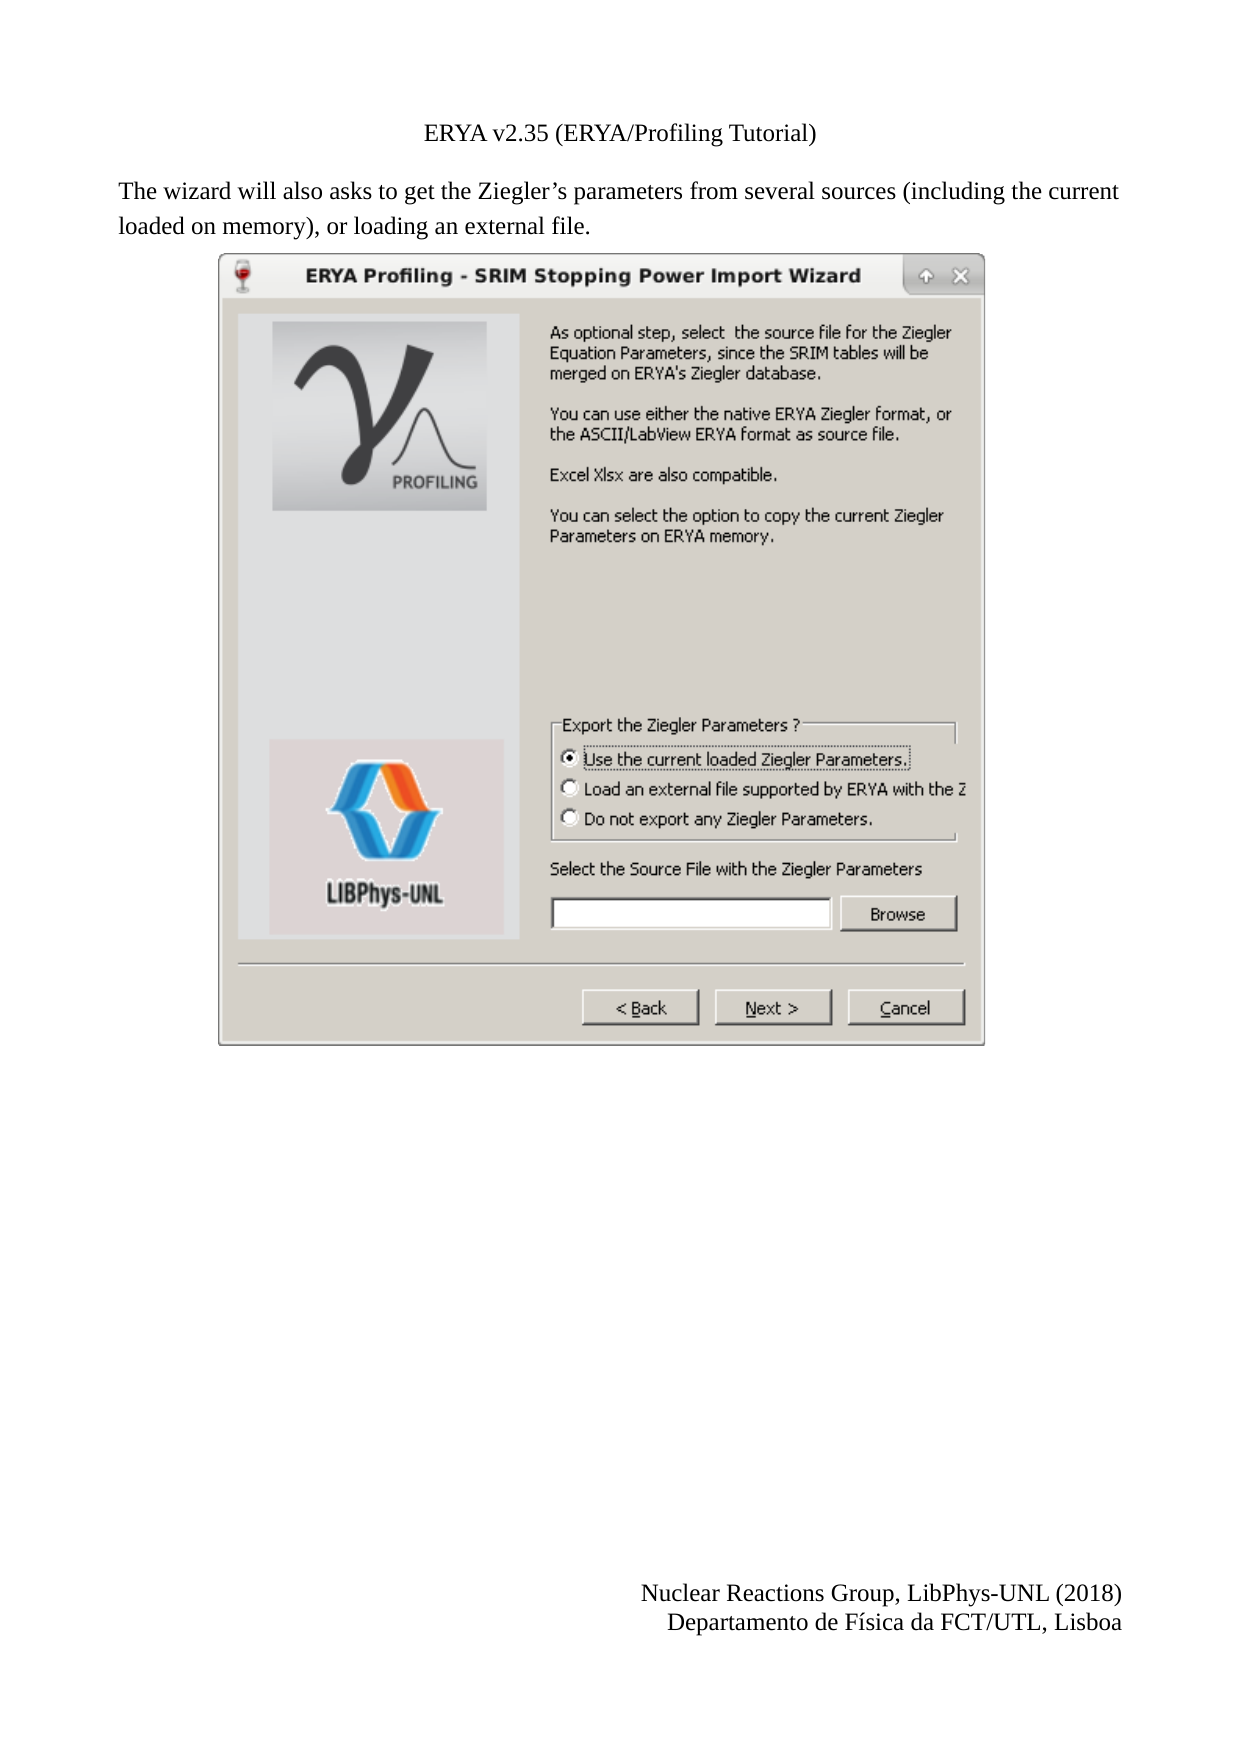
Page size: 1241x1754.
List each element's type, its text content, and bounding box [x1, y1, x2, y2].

text The wizard will also asks to get the Ziegler’s parameters from several sources (including the current loaded on memory), or loading an external file. [118, 176, 1122, 239]
picture [218, 253, 986, 1046]
